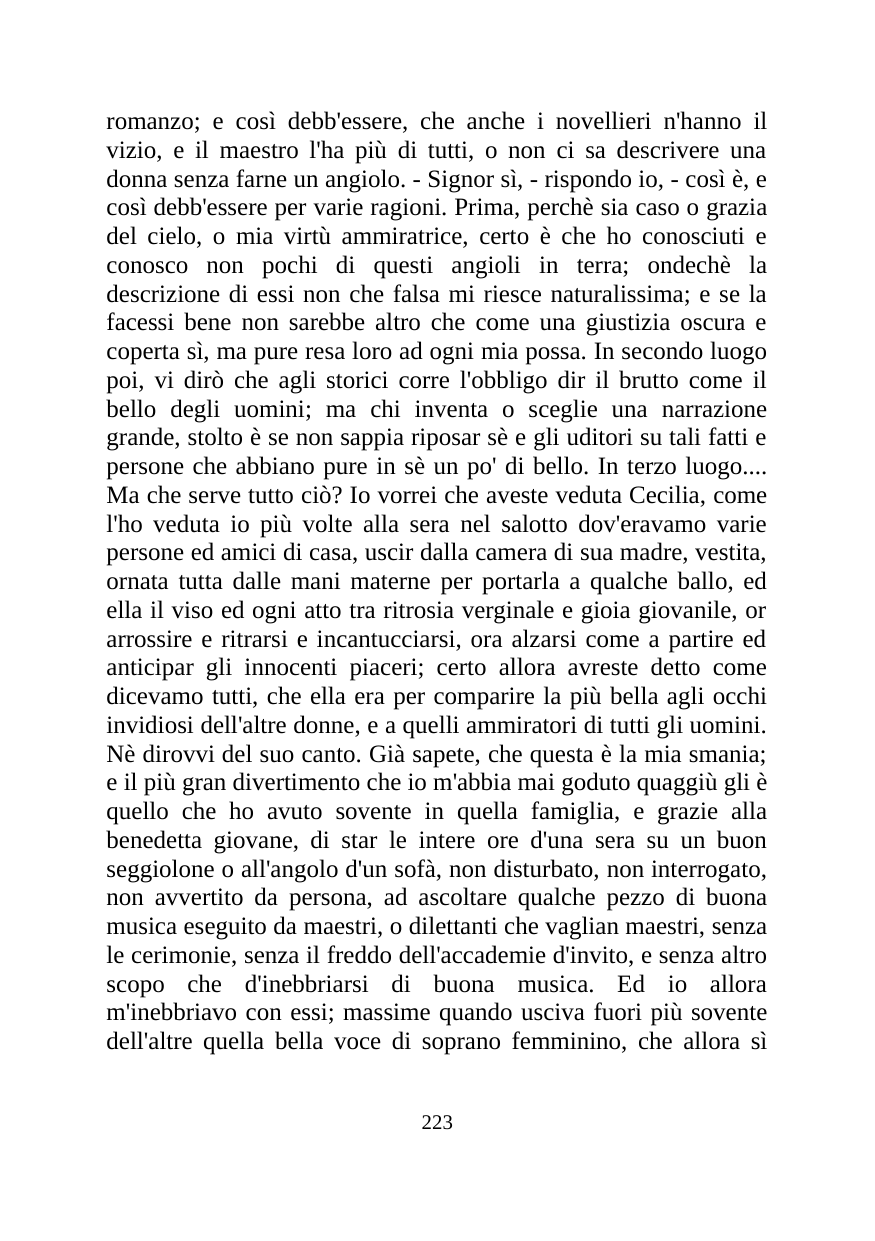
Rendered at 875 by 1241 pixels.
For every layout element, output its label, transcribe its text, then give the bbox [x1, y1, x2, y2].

text romanzo; e così debb'essere, che anche i novellieri n'hanno il vizio, e il maestro l'ha più di tutti, o non ci sa descrivere una donna senza farne un angiolo. - Signor sì, - rispondo io, - così è, e così debb'essere per varie ragioni. Prima, perchè sia caso o grazia del cielo, o mia virtù ammiratrice, certo è che ho conosciuti e conosco non pochi di questi angioli in terra; ondechè la descrizione di essi non che falsa mi riesce naturalissima; e se la facessi bene non sarebbe altro che come una giustizia oscura e coperta sì, ma pure resa loro ad ogni mia possa. In secondo luogo poi, vi dirò che agli storici corre l'obbligo dir il brutto come il bello degli uomini; ma chi inventa o sceglie una narrazione grande, stolto è se non sappia riposar sè e gli uditori su tali fatti e persone che abbiano pure in sè un po' di bello. In terzo luogo.... Ma che serve tutto ciò? Io vorrei che aveste veduta Cecilia, come l'ho veduta io più volte alla sera nel salotto dov'eravamo varie persone ed amici di casa, uscir dalla camera di sua madre, vestita, ornata tutta dalle mani materne per portarla a qualche ballo, ed ella il viso ed ogni atto tra ritrosia verginale e gioia giovanile, or arrossire e ritrarsi e incantucciarsi, ora alzarsi come a partire ed anticipar gli innocenti piaceri; certo allora avreste detto come dicevamo tutti, che ella era per comparire la più bella agli occhi invidiosi dell'altre donne, e a quelli ammiratori di tutti gli uomini. Nè dirovvi del suo canto. Già sapete, che questa è la mia smania; e il più gran divertimento che io m'abbia mai goduto quaggiù gli è quello che ho avuto sovente in quella famiglia, e grazie alla benedetta giovane, di star le intere ore d'una sera su un buon seggiolone o all'angolo d'un sofà, non disturbato, non interrogato, non avvertito da persona, ad ascoltare qualche pezzo di buona musica eseguito da maestri, o dilettanti che vaglian maestri, senza le cerimonie, senza il freddo dell'accademie d'invito, e senza altro scopo che d'inebbriarsi di buona musica. Ed io allora m'inebbriavo con essi; massime quando usciva fuori più sovente dell'altre quella bella voce di soprano femminino, che allora sì [106, 106, 768, 1055]
